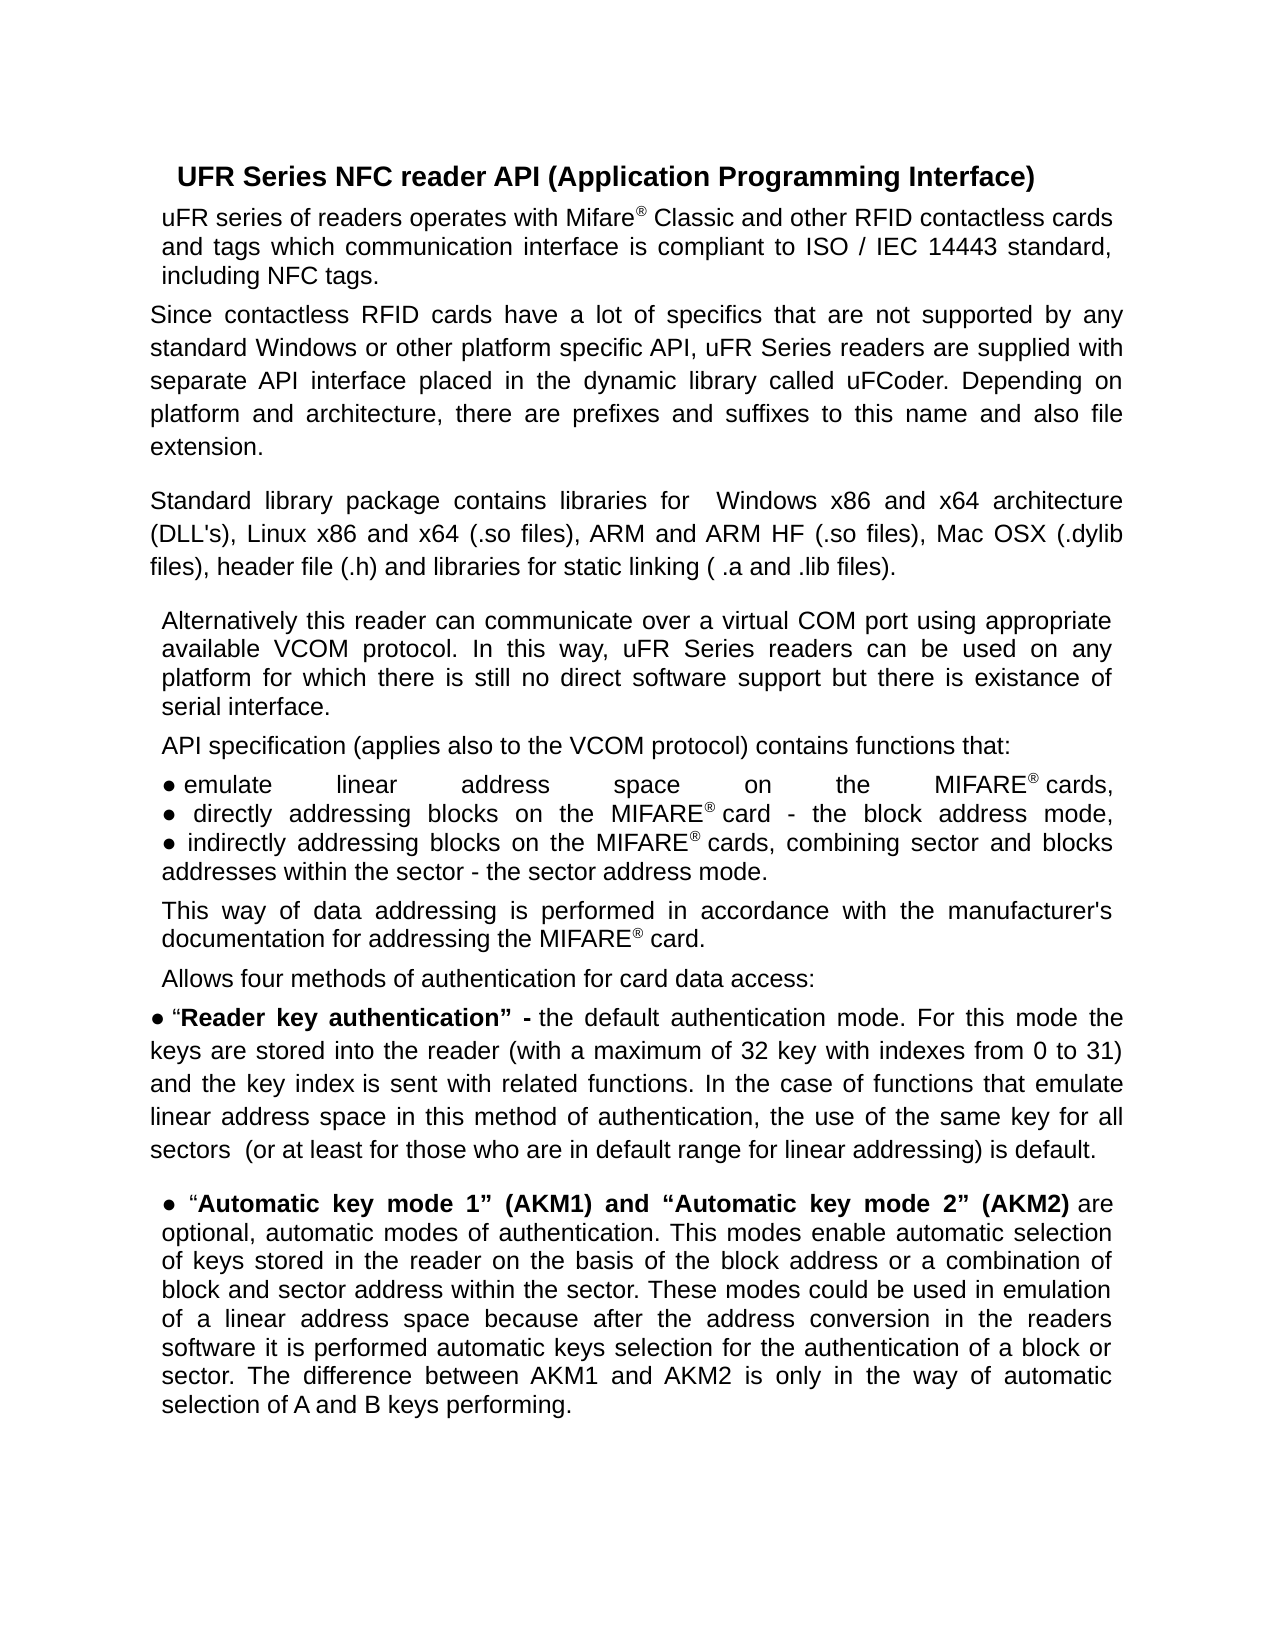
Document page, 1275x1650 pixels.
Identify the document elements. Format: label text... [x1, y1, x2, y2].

text UFR Series NFC reader API (Application Programming Interface) [161, 160, 1114, 193]
text Allows four methods of authentication for card data access: [161, 964, 1114, 992]
text Since contactless RFID cards have a lot of specifics that are not supported by any standard Windows or other platform specific API, uFR Series readers are supplied with separate API interface placed in the dynamic library called uFCoder. Depending on platform and architecture, there are prefixes and suffixes to this name and also file extension. [150, 300, 1125, 461]
text Alternatively this reader can communicate over a virtual COM port using appropriate available VCOM protocol. In this way, uFR Series readers can be used on any platform for which there is still no direct software support but there is existance of serial interface. [161, 606, 1114, 721]
text This way of data addressing is performed in accordance with the manufacturer's documentation for addressing the MIFARE® card. [161, 896, 1114, 953]
text ● “Reader key authentication” - the default authentication mode. For this mode the keys are stored into the reader (with a maximum of 32 key with indexes from 0 to 31) and the key index is sent with related functions. In the case of functions that emulate linear address space in this method of authentication, the use of the same key for all sectors (or at least for those who are in default range for linear addressing) is default. [150, 1003, 1125, 1164]
text Standard library package contains libraries for Windows x86 and x64 architecture (DLL's), Linux x86 and x64 (.so files), ARM and ARM HF (.so files), Mac OSX (.dylib files), header file (.h) and libraries for static linking ( .a and .lib files). [150, 486, 1125, 581]
text API specification (applies also to the VCOM protocol) contains functions that: [161, 731, 1114, 760]
text ● “Automatic key mode 1” (AKM1) and “Automatic key mode 2” (AKM2) are optional, automatic modes of authentication. This modes enable automatic selection of keys stored in the reader on the basis of the block address or a combination of block and sector address within the sector. These modes could be used in emulation of a linear address space because after the address conversion in the readers software it is performed automatic keys selection for the authentication of a block or sector. The difference between AKM1 and AKM2 is only in the way of automatic selection of A and B keys performing. [161, 1189, 1114, 1419]
text ● emulate linear address space on the MIFARE® cards, ● directly addressing blocks on the MIFARE® card - the block address mode, ● indirectly addressing blocks on the MIFARE® cards, combining sector and blocks addresses within the sector - the sector address mode. [161, 770, 1114, 885]
text uFR series of readers operates with Mifare® Classic and other RFID contactless cards and tags which communication interface is compliant to ISO / IEC 14443 standard, including NFC tags. [161, 203, 1114, 289]
